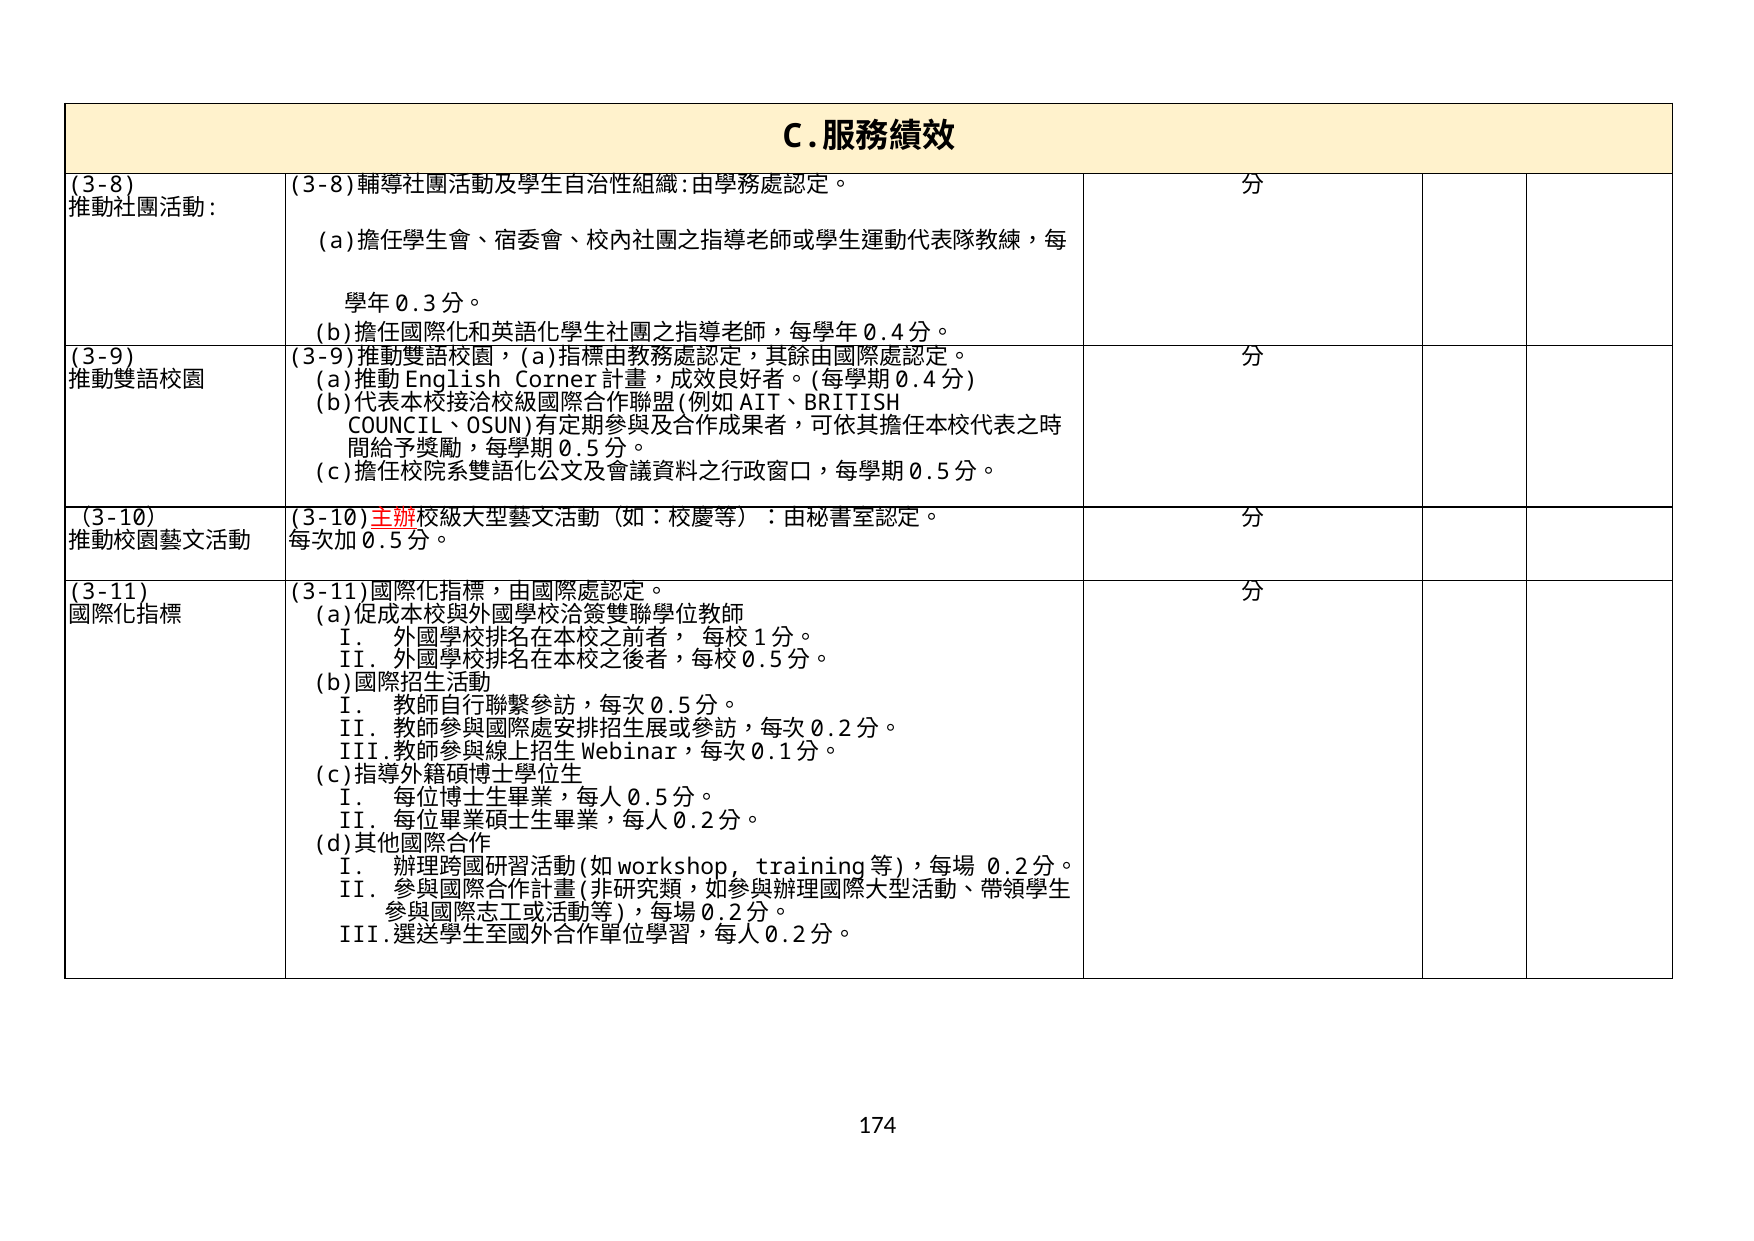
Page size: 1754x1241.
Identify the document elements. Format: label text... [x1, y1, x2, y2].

table_cell （3-10） 推動校園藝文活動 [66, 508, 285, 580]
table_cell [1423, 581, 1526, 978]
table_cell (3-11)國際化指標，由國際處認定。 (a)促成本校與外國學校洽簽雙聯學位教師 I. 外國學校排名在本校之前者， 每校1分。 II. 外國學校排名在本校之後者，每校0.5分。 (b)國際招生活動 I. 教師自行聯繫參訪，每次0.5分。 II. 教師參與國際處安排招生展或參訪，每次0.2分。 III.教師參與線上招生Webinar，每次0.1分。 (c)指導外籍碩博士學位生 I. 每位博士生畢業，每人0.5分。 II. 每位畢業碩士生畢業，每人0.2分。 (d)其他國際合作 I. 辦理跨國研習活動(如workshop, training等)，每場 0.2分。 II. 參與國際合作計畫(非研究類，如參與辦理國際大型活動、帶領學生參與國際志工或活動等)，每場0.2分。 III.選送學生至國外合作單位學習，每人0.2分。 [286, 581, 1083, 978]
table_cell 分 [1084, 174, 1422, 345]
table_header C.服務績效 [66, 104, 1672, 173]
table_cell 分 [1084, 581, 1422, 978]
table_cell [1423, 174, 1526, 345]
table_cell (3-9) 推動雙語校園 [66, 346, 285, 506]
table_cell (3-8)輔導社團活動及學生自治性組織:由學務處認定。 (a)擔任學生會、宿委會、校內社團之指導老師或學生運動代表隊教練，每學年0.3分。 (b)擔任國際化和英語化學生社團之指導老師，每學年0.4分。 [286, 174, 1083, 345]
table_cell [1527, 174, 1672, 345]
table_cell [1527, 581, 1672, 978]
table_cell 分 [1084, 508, 1422, 580]
table_cell 分 [1084, 346, 1422, 506]
table_cell (3-11) 國際化指標 [66, 581, 285, 978]
table_cell (3-8) 推動社團活動: [66, 174, 285, 345]
table_cell [1423, 508, 1526, 580]
table_cell (3-9)推動雙語校園，(a)指標由教務處認定，其餘由國際處認定。 (a)推動English Corner計畫，成效良好者。(每學期0.4分) (b)代表本校接洽校級國際合作聯盟(例如AIT、BRITISH COUNCIL、OSUN)有定期參與及合作成果者，可依其擔任本校代表之時間給予獎勵，每學期0.5分。 (c)擔任校院系雙語化公文及會議資料之行政窗口，每學期0.5分。 [286, 346, 1083, 506]
table_cell [1527, 346, 1672, 506]
table_cell [1423, 346, 1526, 506]
table_cell (3-10)主辦校級大型藝文活動（如：校慶等）：由秘書室認定。 每次加0.5分。 [286, 508, 1083, 580]
table_cell [1527, 508, 1672, 580]
